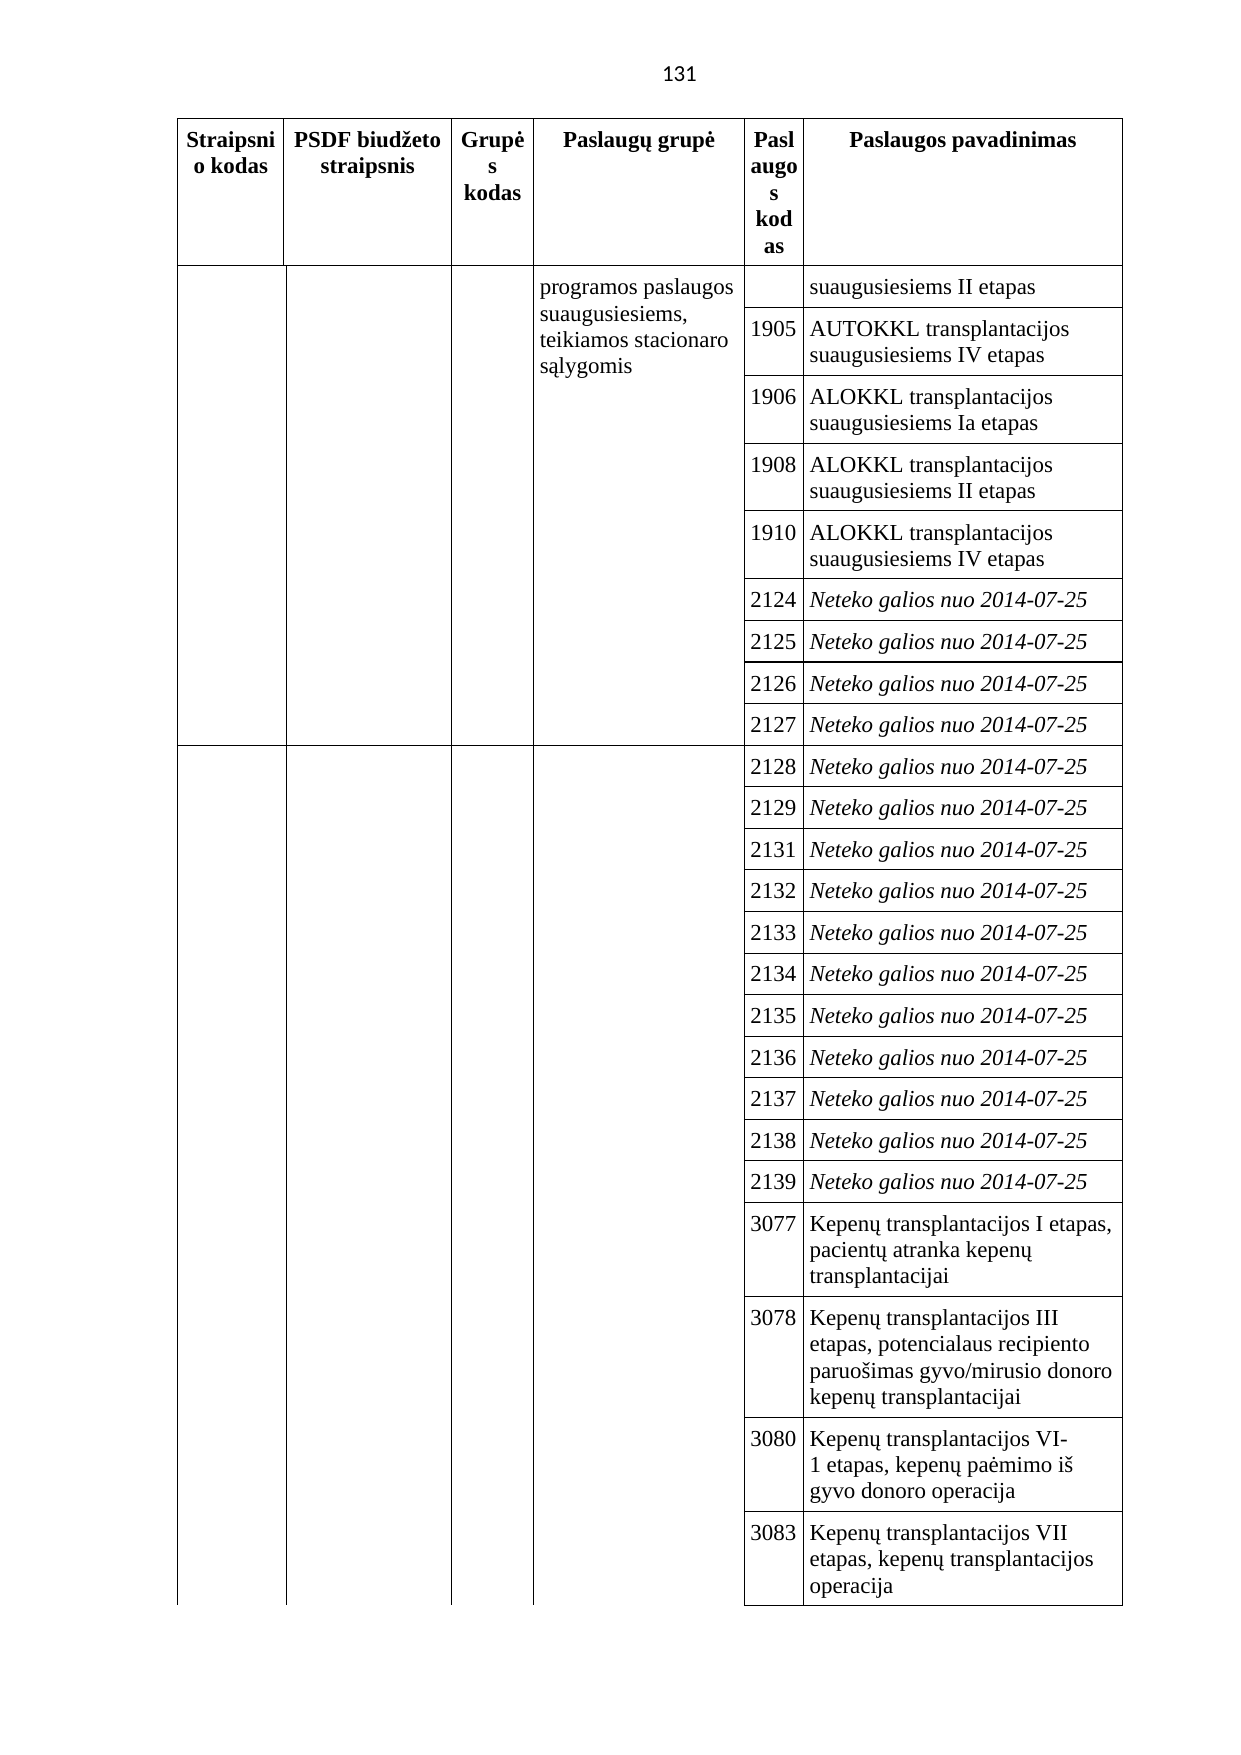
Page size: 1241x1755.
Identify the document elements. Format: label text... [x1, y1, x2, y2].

table_cell [534, 828, 744, 869]
table_cell Neteko galios nuo 2014-07-25 [804, 870, 1122, 911]
table_cell [287, 375, 451, 442]
table_cell [452, 1077, 533, 1119]
table_cell 3077 [745, 1203, 803, 1296]
table_cell [178, 953, 286, 994]
table_cell [287, 1036, 451, 1077]
table_cell 2129 [745, 787, 803, 828]
table_header Grupės kodas [452, 119, 533, 265]
table_cell [534, 1036, 744, 1077]
table_header PSDF biudžeto straipsnis [284, 119, 451, 265]
table_cell [534, 1160, 744, 1202]
table_cell [452, 786, 533, 828]
table_cell ALOKKL transplantacijos suaugusiesiems IV etapas [804, 511, 1122, 578]
table_cell 2132 [745, 870, 803, 911]
table_cell [178, 661, 286, 703]
table_cell 2131 [745, 829, 803, 869]
table_cell 2134 [745, 954, 803, 994]
table_cell [452, 828, 533, 869]
table_cell 2139 [745, 1161, 803, 1202]
table_cell [287, 1160, 451, 1202]
table_cell [178, 994, 286, 1036]
table_cell 2137 [745, 1078, 803, 1119]
table_cell [452, 994, 533, 1036]
table_cell [287, 1077, 451, 1119]
table_cell [452, 1036, 533, 1077]
table_cell [287, 307, 451, 374]
table_cell Neteko galios nuo 2014-07-25 [804, 829, 1122, 869]
table_cell [534, 746, 744, 786]
table_cell suaugusiesiems II etapas [804, 266, 1122, 307]
table_cell [452, 1296, 533, 1417]
table_header Straipsnio kodas [178, 119, 283, 265]
table_cell 2127 [745, 704, 803, 744]
table_cell [452, 1160, 533, 1202]
table_cell [178, 1036, 286, 1077]
table_cell Kepenų transplantacijos I etapas, pacientų atranka kepenų transplantacijai [804, 1203, 1122, 1296]
table_cell [287, 786, 451, 828]
table_cell [452, 869, 533, 911]
table_cell 2125 [745, 621, 803, 661]
table_cell [452, 1119, 533, 1160]
table_cell Neteko galios nuo 2014-07-25 [804, 579, 1122, 620]
table_cell [178, 620, 286, 661]
table_cell 2124 [745, 579, 803, 620]
table_cell [287, 1296, 451, 1417]
table_cell [178, 1511, 286, 1605]
table_cell [178, 828, 286, 869]
table_cell [287, 911, 451, 952]
table_cell [287, 1119, 451, 1160]
table_cell programos paslaugos suaugusiesiems, teikiamos stacionaro sąlygomis [534, 266, 744, 661]
table_cell 2128 [745, 746, 803, 786]
table_cell [178, 1160, 286, 1202]
table_cell [287, 510, 451, 578]
table_cell [287, 443, 451, 510]
table_cell [287, 869, 451, 911]
table_cell Neteko galios nuo 2014-07-25 [804, 1037, 1122, 1077]
table_cell ALOKKL transplantacijos suaugusiesiems Ia etapas [804, 376, 1122, 442]
table_cell [534, 1511, 744, 1605]
table_cell 3080 [745, 1418, 803, 1511]
table_cell [287, 953, 451, 994]
table_cell Neteko galios nuo 2014-07-25 [804, 621, 1122, 661]
table_cell [287, 578, 451, 620]
table_cell [534, 1296, 744, 1417]
table_cell [452, 1417, 533, 1511]
table_cell [178, 869, 286, 911]
table_cell 2136 [745, 1037, 803, 1077]
table_cell [287, 1511, 451, 1605]
table_cell 2135 [745, 995, 803, 1036]
table_cell [287, 1202, 451, 1296]
table_cell [534, 911, 744, 952]
table_cell [534, 1119, 744, 1160]
table_cell [178, 1077, 286, 1119]
table_cell [534, 661, 744, 703]
table_cell [452, 266, 533, 661]
table_cell [178, 911, 286, 952]
table_cell [534, 869, 744, 911]
table_cell Neteko galios nuo 2014-07-25 [804, 995, 1122, 1036]
table_cell [178, 703, 286, 744]
table_cell 1910 [745, 511, 803, 578]
table_cell Neteko galios nuo 2014-07-25 [804, 954, 1122, 994]
table_cell [178, 1417, 286, 1511]
table_cell [534, 994, 744, 1036]
table_cell [534, 953, 744, 994]
table_cell Neteko galios nuo 2014-07-25 [804, 1120, 1122, 1160]
table_cell [452, 911, 533, 952]
table_cell [287, 828, 451, 869]
table_cell [178, 1119, 286, 1160]
table_cell [178, 1202, 286, 1296]
table_cell Neteko galios nuo 2014-07-25 [804, 1161, 1122, 1202]
table_cell [178, 375, 286, 442]
table_cell 2126 [745, 663, 803, 703]
table_cell [534, 703, 744, 744]
table_cell [534, 1202, 744, 1296]
table_cell [178, 746, 286, 786]
table_cell [287, 266, 451, 307]
table_cell 1905 [745, 308, 803, 374]
table_cell 2133 [745, 912, 803, 952]
table_cell [452, 746, 533, 786]
table_cell [452, 661, 533, 703]
table_cell [178, 443, 286, 510]
table_cell [452, 953, 533, 994]
table_cell [178, 266, 286, 307]
table_cell [287, 994, 451, 1036]
table_cell Neteko galios nuo 2014-07-25 [804, 1078, 1122, 1119]
table_cell [745, 266, 803, 307]
table_cell [178, 307, 286, 374]
table_cell 2138 [745, 1120, 803, 1160]
table_cell [287, 1417, 451, 1511]
table_cell [534, 1077, 744, 1119]
table_cell Kepenų transplantacijos III etapas, potencialaus recipiento paruošimas gyvo/mirusio donoro kepenų transplantacijai [804, 1297, 1122, 1417]
table_cell ALOKKL transplantacijos suaugusiesiems II etapas [804, 444, 1122, 510]
table_header Paslaugos kodas [745, 119, 803, 265]
table_cell [452, 703, 533, 744]
table_cell [287, 703, 451, 744]
table_cell 3078 [745, 1297, 803, 1417]
table_cell [452, 1511, 533, 1605]
table_cell AUTOKKL transplantacijos suaugusiesiems IV etapas [804, 308, 1122, 374]
table_cell [178, 510, 286, 578]
table_cell Neteko galios nuo 2014-07-25 [804, 912, 1122, 952]
table_header Paslaugų grupė [534, 119, 744, 265]
table_cell [178, 1296, 286, 1417]
table_cell Neteko galios nuo 2014-07-25 [804, 746, 1122, 786]
table_header Paslaugos pavadinimas [804, 119, 1122, 265]
table_cell [287, 661, 451, 703]
table_cell Neteko galios nuo 2014-07-25 [804, 663, 1122, 703]
table_cell [178, 578, 286, 620]
table_cell Neteko galios nuo 2014-07-25 [804, 787, 1122, 828]
table_cell [534, 1417, 744, 1511]
table_cell [287, 746, 451, 786]
table_cell Kepenų transplantacijos VI-1 etapas, kepenų paėmimo iš gyvo donoro operacija [804, 1418, 1122, 1511]
table_cell Kepenų transplantacijos VII etapas, kepenų transplantacijos operacija [804, 1512, 1122, 1605]
table_cell [452, 1202, 533, 1296]
table_cell [534, 786, 744, 828]
table_cell [287, 620, 451, 661]
table_cell 1906 [745, 376, 803, 442]
table_cell 1908 [745, 444, 803, 510]
table_cell Neteko galios nuo 2014-07-25 [804, 704, 1122, 744]
table_cell 3083 [745, 1512, 803, 1605]
table_cell [178, 786, 286, 828]
